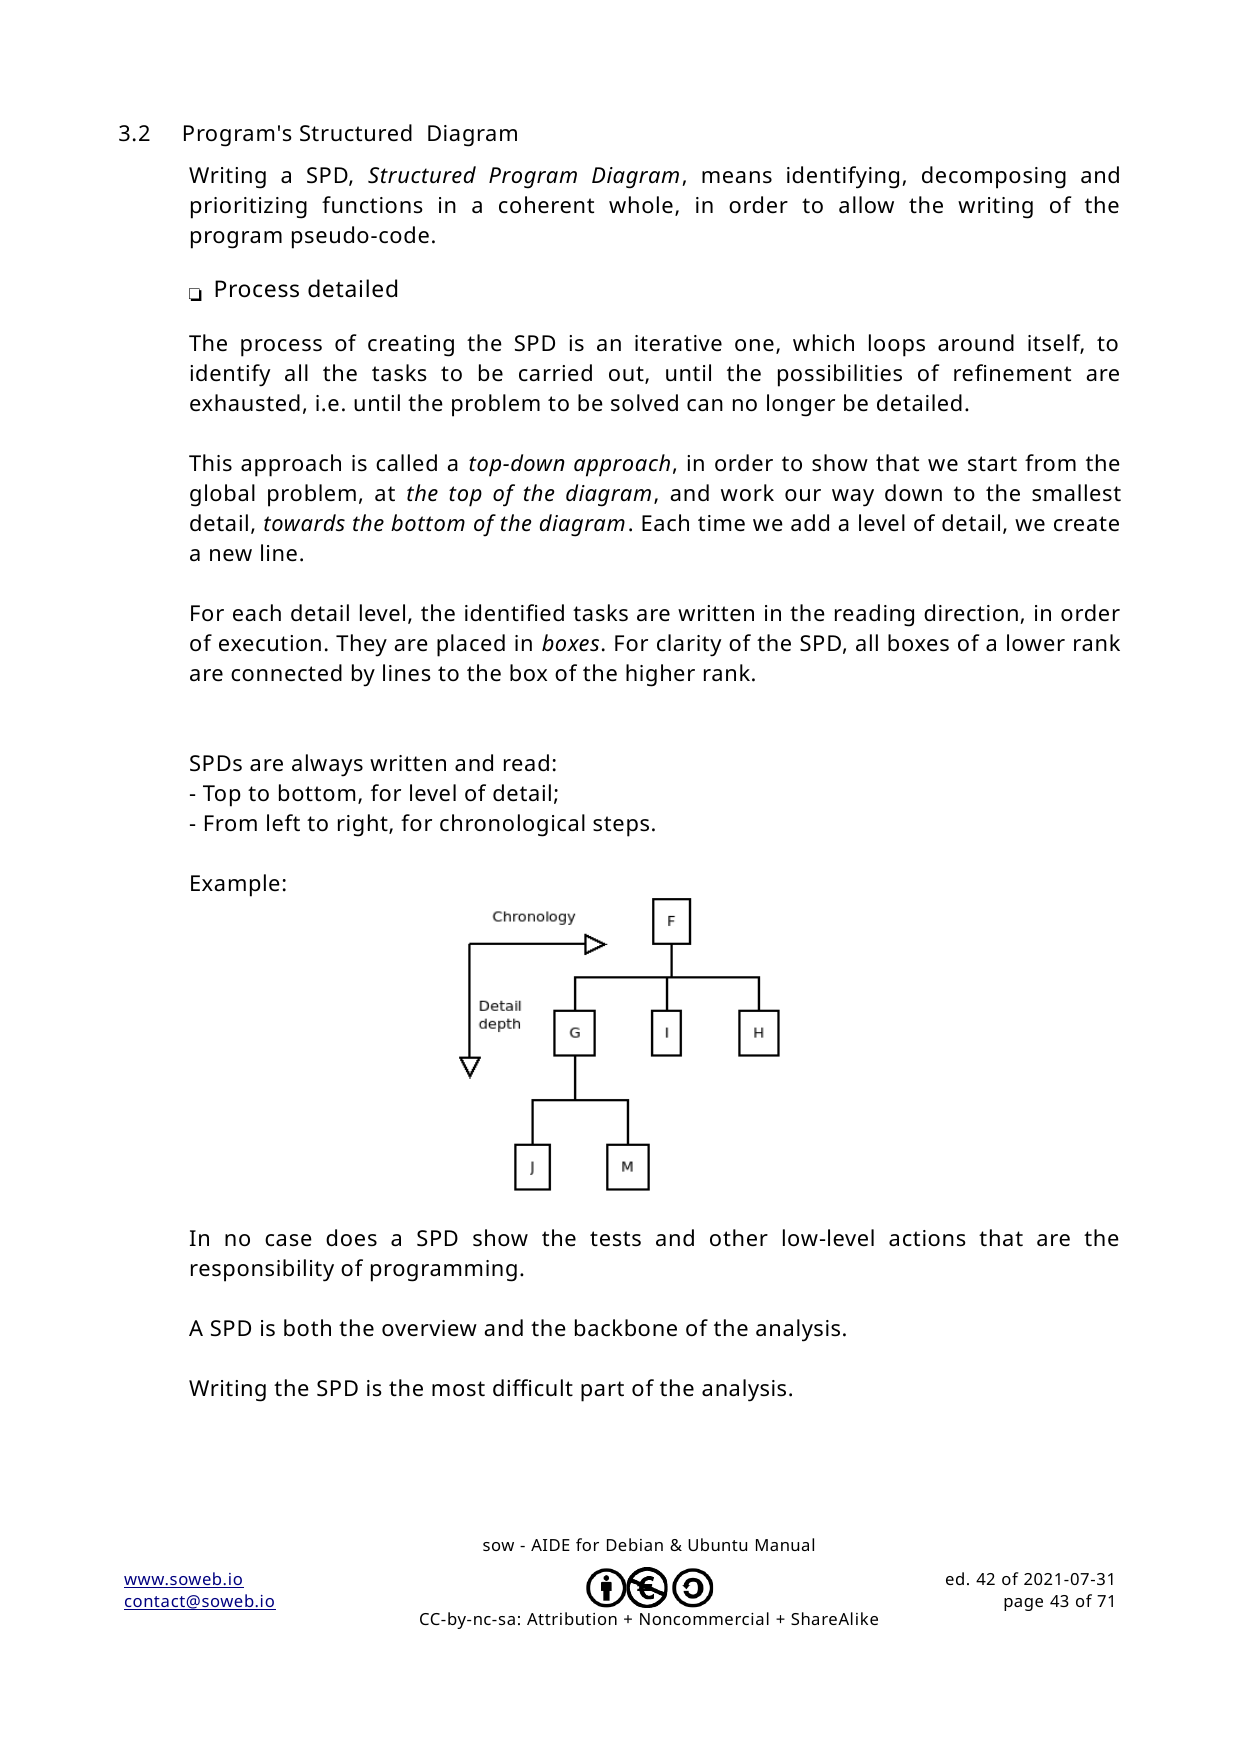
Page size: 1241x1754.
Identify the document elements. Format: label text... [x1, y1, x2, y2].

picture [458, 897, 782, 1194]
picture [585, 1567, 668, 1608]
text Writing the SPD is the most difficult part of the analysis. [189, 1373, 1122, 1403]
text A SPD is both the overview and the backbone of the analysis. [189, 1313, 1122, 1343]
subtitle Process detailed [189, 273, 1122, 316]
text For each detail level, the identified tasks are written in the reading direction, in order of execution. They are placed in boxes. For clarity of the SPD, all boxes of a lower rank are connected by lines to the box of the higher rank. [189, 598, 1122, 688]
text The process of creating the SPD is an iterative one, which loops around itself, to identify all the tasks to be carried out, until the possibilities of refinement are exhausted, i.e. until the problem to be solved can no longer be detailed. [189, 328, 1122, 418]
text - Top to bottom, for level of detail; [189, 778, 1122, 808]
subtitle Program's Structured Diagram [118, 118, 1122, 148]
text Example: [189, 868, 1122, 898]
text - From left to right, for chronological steps. [189, 808, 1122, 838]
text This approach is called a top-down approach, in order to show that we start from the global problem, at the top of the diagram, and work our way down to the smallest detail, towards the bottom of the diagram. Each time we add a level of detail, we create a new line. [189, 448, 1122, 568]
text In no case does a SPD show the tests and other low-level actions that are the responsibility of programming. [189, 1223, 1122, 1283]
picture [672, 1567, 714, 1608]
text SPDs are always written and read: [189, 748, 1122, 778]
text Writing a SPD, Structured Program Diagram, means identifying, decomposing and prioritizing functions in a coherent whole, in order to allow the writing of the program pseudo-code. [189, 160, 1122, 250]
